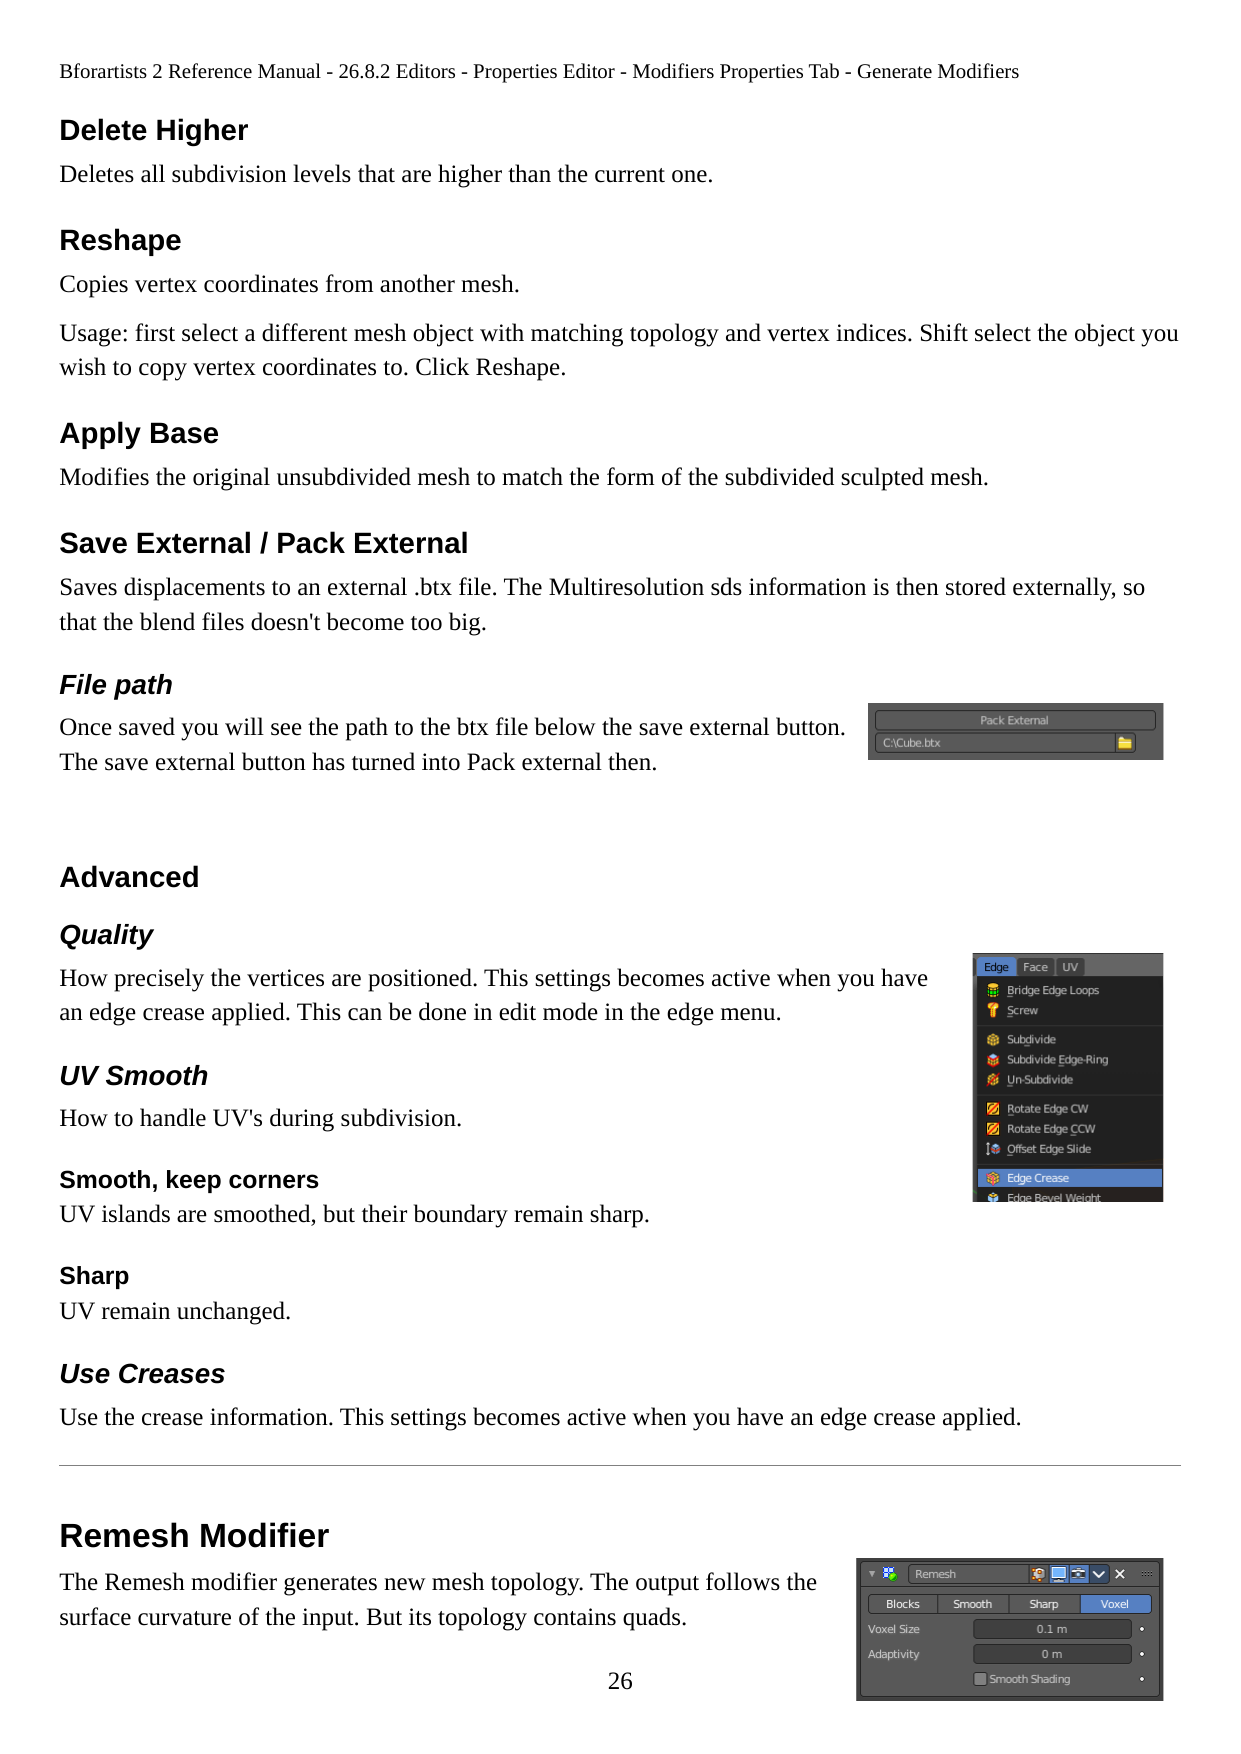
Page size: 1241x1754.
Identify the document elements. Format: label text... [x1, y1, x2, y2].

text Deletes all subdivision levels that are higher than the current one. [59, 159, 1181, 188]
subtitle Reshape [59, 222, 1181, 256]
subtitle [1164, 1059, 1181, 1091]
subtitle Delete Higher [59, 113, 1181, 146]
text Copies vertex coordinates from another mesh. [59, 269, 1181, 297]
picture [868, 703, 1164, 760]
text UV islands are smoothed, but their boundary remain sharp. [59, 1199, 1181, 1228]
subtitle [1164, 1165, 1181, 1193]
subtitle Apply Base [59, 416, 1181, 450]
text How to handle UV's during subdivision. [59, 1103, 972, 1132]
text The Remesh modifier generates new mesh topology. The output follows the surface curvature of the input. But its topology contains quads. [59, 1567, 856, 1630]
text UV remain unchanged. [59, 1296, 1181, 1325]
text Saves displacements to an external .btx file. The Multiresolution sds information is then stored externally, so that the blend files doesn't become too big. [59, 572, 1181, 635]
subtitle Remesh Modifier [59, 1516, 1181, 1554]
text How precisely the vertices are positioned. This settings becomes active when you have an edge crease applied. This can be done in edit mode in the edge menu. [59, 963, 972, 1026]
picture [972, 953, 1164, 1202]
text Once saved you will see the path to the btx file below the save external button. The save external button has turned into Pack external then. [59, 712, 1181, 776]
subtitle Sharp [59, 1261, 1181, 1290]
text Use the crease information. This settings becomes active when you have an edge crease applied. [59, 1402, 1181, 1431]
picture [856, 1558, 1164, 1701]
subtitle Quality [59, 918, 1181, 950]
text Modifies the original unsubdivided mesh to match the form of the subdivided sculpted mesh. [59, 462, 1181, 491]
subtitle Advanced [59, 860, 1181, 893]
text Usage: first select a different mesh object with matching topology and vertex indices. Shift select the object you wish to copy vertex coordinates to. Click Reshape. [59, 318, 1181, 381]
subtitle Use Creases [59, 1357, 1181, 1389]
subtitle UV Smooth [59, 1059, 972, 1091]
subtitle File path [59, 668, 1181, 700]
subtitle Save External / Pack External [59, 526, 1181, 559]
subtitle Smooth, keep corners [59, 1165, 972, 1193]
